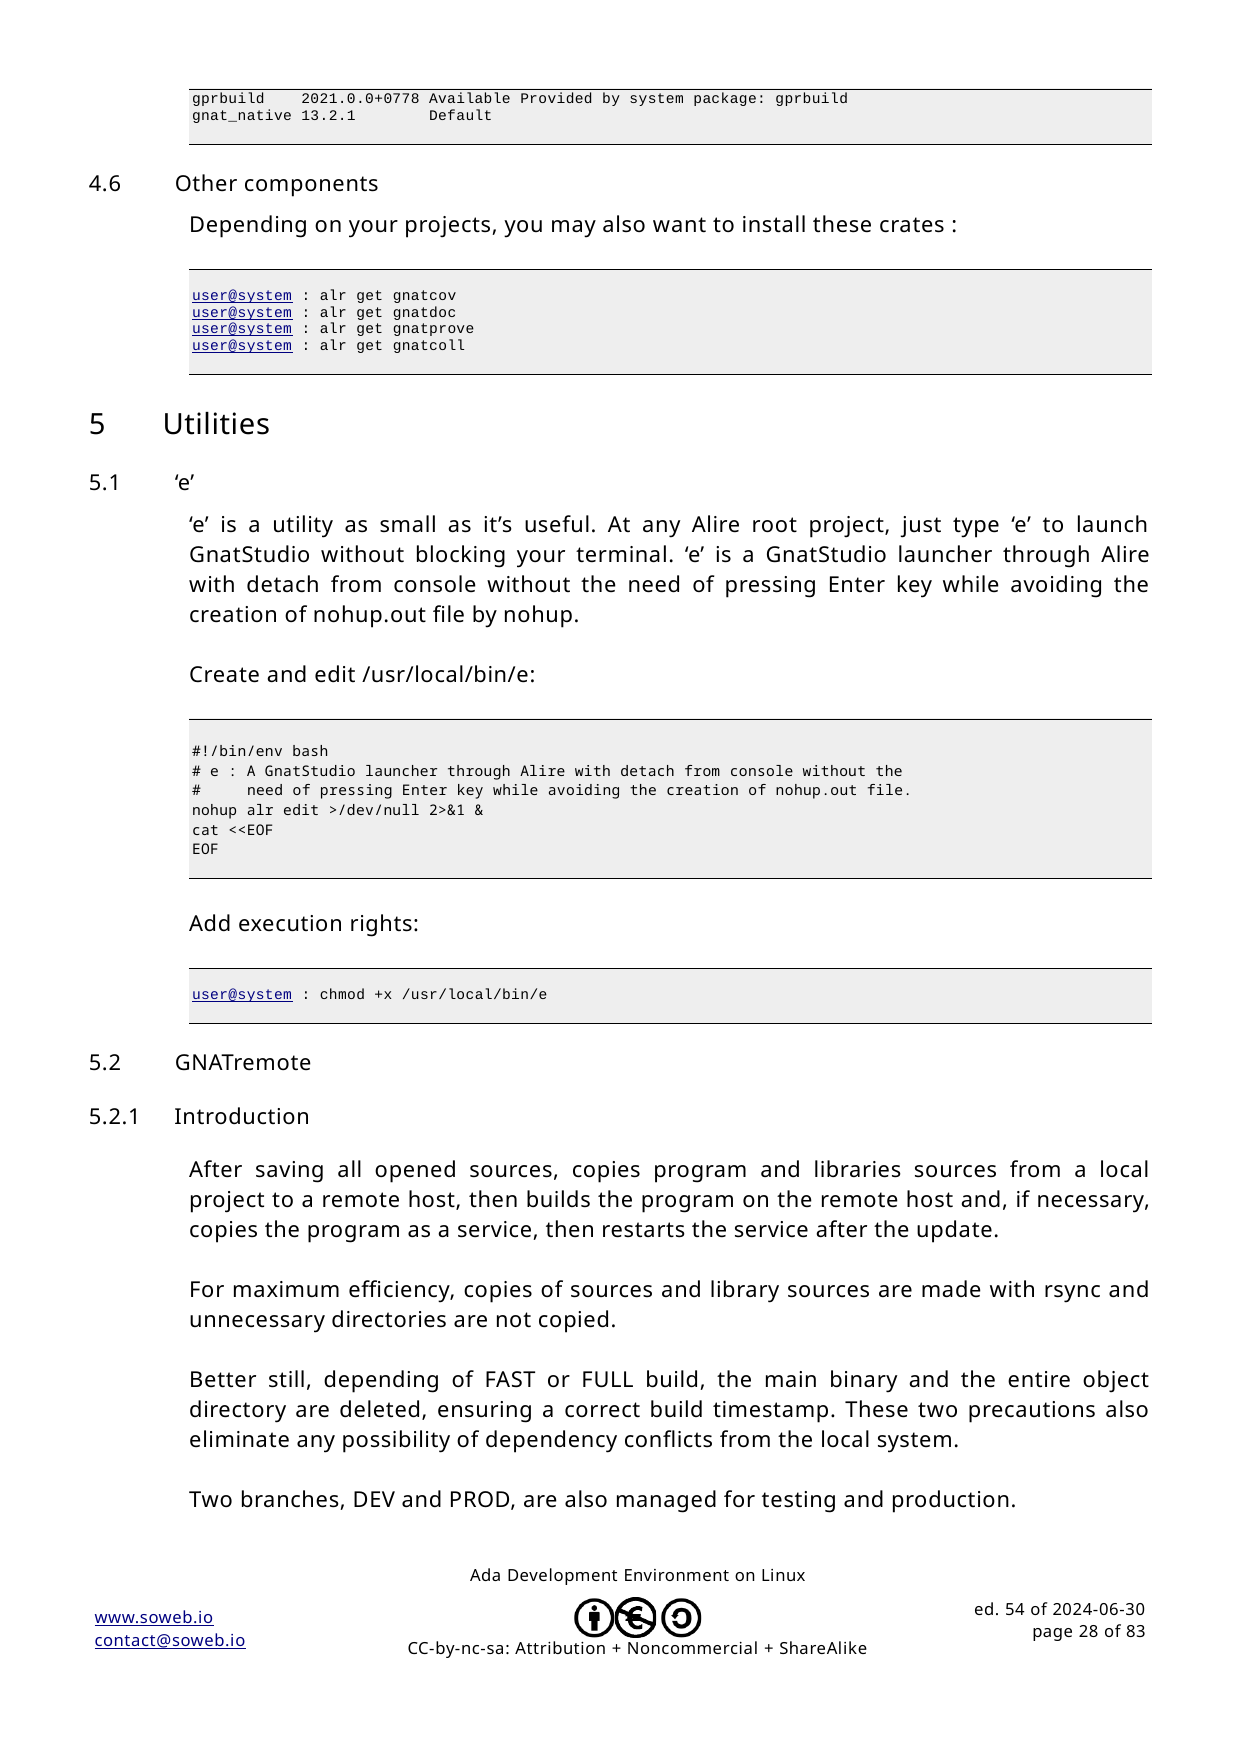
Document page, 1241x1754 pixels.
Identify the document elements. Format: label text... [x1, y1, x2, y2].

subtitle Other components [88, 168, 1152, 198]
text For maximum efficiency, copies of sources and library sources are made with rsync and unnecessary directories are not copied. [189, 1273, 1152, 1333]
text Add execution rights: [189, 908, 1152, 938]
text Create and edit /usr/local/bin/e: [189, 658, 1152, 688]
subtitle GNATremote [88, 1047, 1152, 1077]
picture [660, 1597, 702, 1638]
picture [573, 1597, 657, 1638]
text ‘e’ is a utility as small as it’s useful. At any Alire root project, just type ‘e’ to launch GnatStudio without blocking your terminal. ‘e’ is a GnatStudio launcher through Alire with detach from console without the need of pressing Enter key while avoiding the creation of nohup.out file by nohup. [189, 508, 1152, 628]
subtitle ‘e’ [88, 467, 1152, 497]
list gnat_native 13.2.1 Default [189, 105, 1152, 144]
text Better still, depending of FAST or FULL build, the main binary and the entire object directory are deleted, ensuring a correct build timestamp. These two precautions also eliminate any possibility of dependency conflicts from the local system. [189, 1363, 1152, 1453]
list user@system : alr get gnatcov user@system : alr get gnatdoc user@system : alr get gnatprove user@system : alr get gnatcoll [189, 270, 1152, 374]
list #!/bin/env bash # e : A GnatStudio launcher through Alire with detach from console without the # need of pressing Enter key while avoiding the creation of nohup.out file. nohup alr edit >/dev/null 2>&1 & cat <<EOF EOF [189, 720, 1152, 878]
text Two branches, DEV and PROD, are also managed for testing and production. [189, 1483, 1152, 1513]
subtitle Introduction [88, 1101, 1152, 1142]
list gprbuild 2021.0.0+0778 Available Provided by system package: gprbuild [189, 90, 1152, 105]
text Depending on your projects, you may also want to install these crates : [189, 209, 1152, 239]
list user@system : chmod +x /usr/local/bin/e [189, 969, 1152, 1023]
subtitle Utilities [88, 404, 1152, 443]
text After saving all opened sources, copies program and libraries sources from a local project to a remote host, then builds the program on the remote host and, if necessary, copies the program as a service, then restarts the service after the update. [189, 1153, 1152, 1243]
